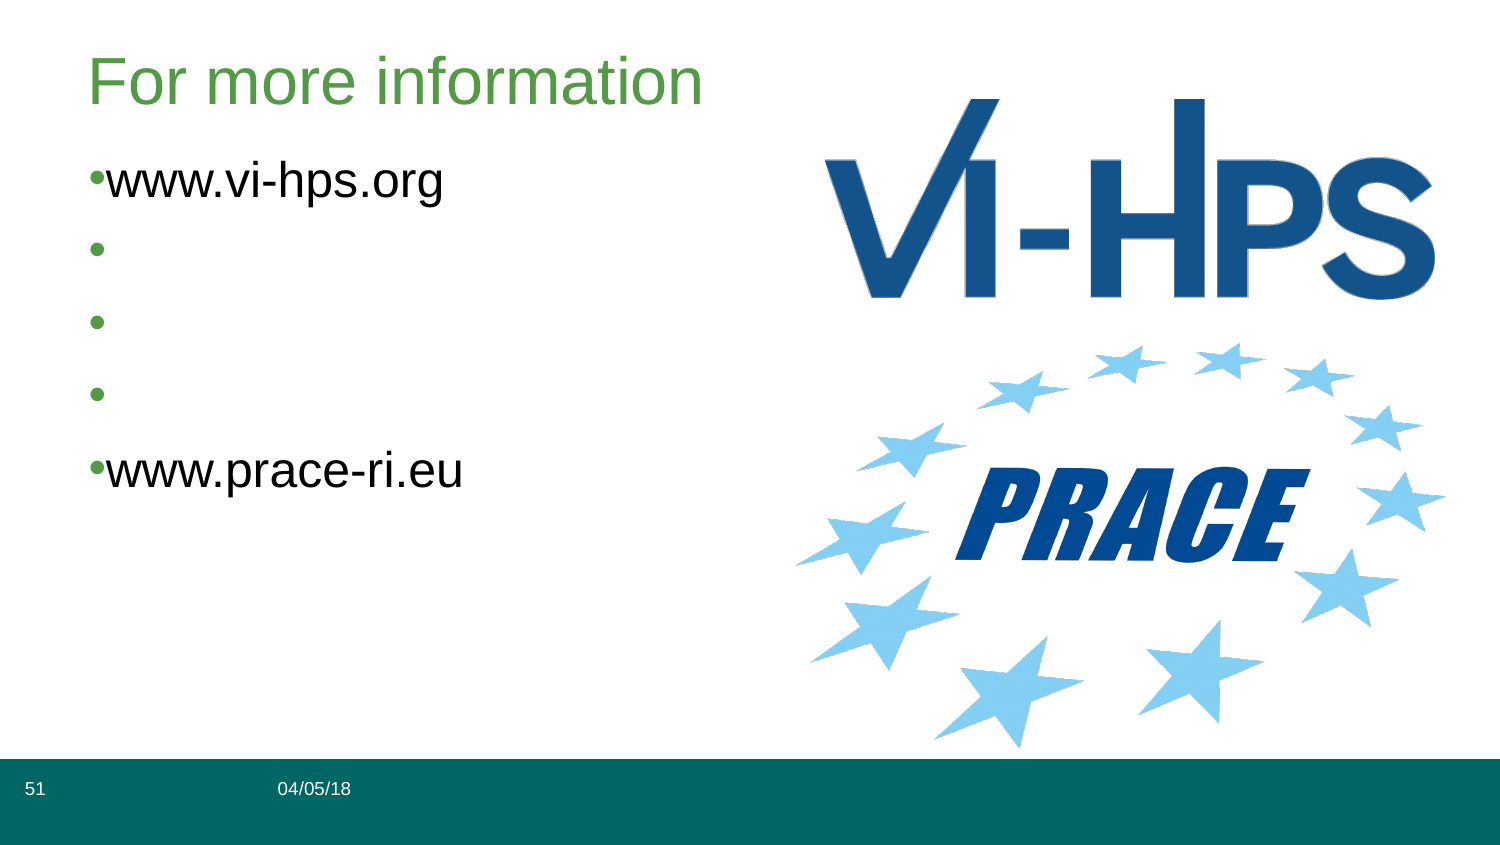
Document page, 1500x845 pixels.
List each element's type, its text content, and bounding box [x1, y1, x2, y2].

text_box 04/05/18 [277, 776, 553, 799]
text_box [24, 776, 76, 799]
title For more information [87, 37, 1426, 132]
text_box [88, 147, 1427, 683]
picture [825, 99, 1435, 301]
picture [795, 342, 1446, 751]
